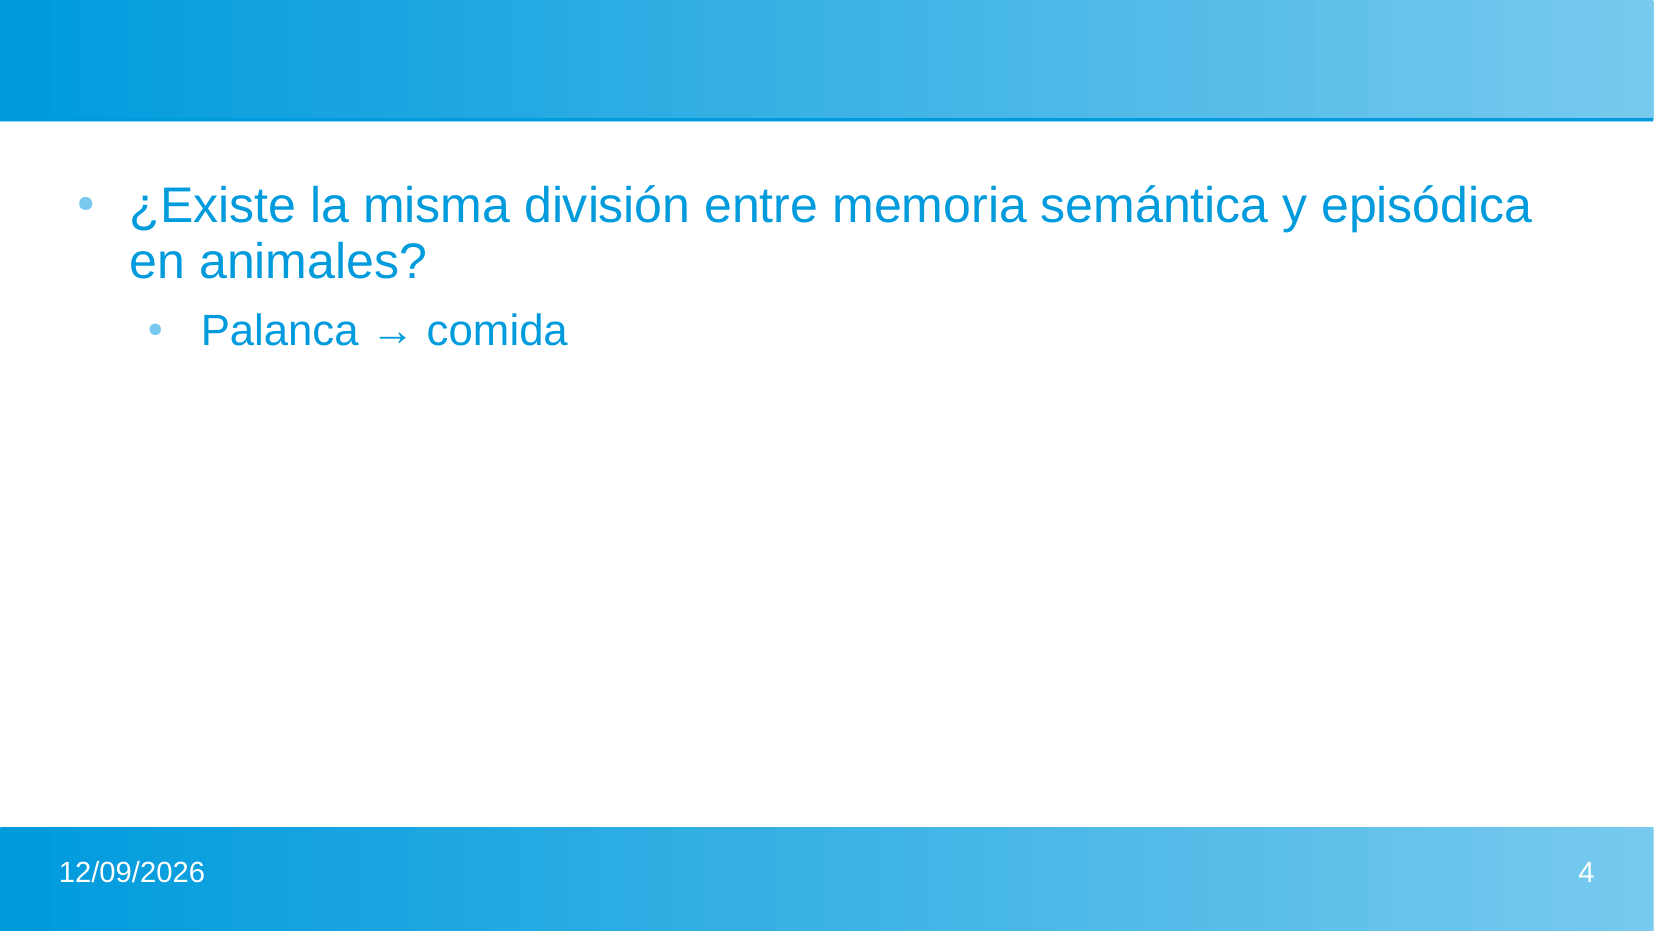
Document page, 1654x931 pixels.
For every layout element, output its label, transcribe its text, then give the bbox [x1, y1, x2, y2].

list ¿Existe la misma división entre memoria semántica y episódica en animales? Palanca → comida [59, 177, 1595, 768]
